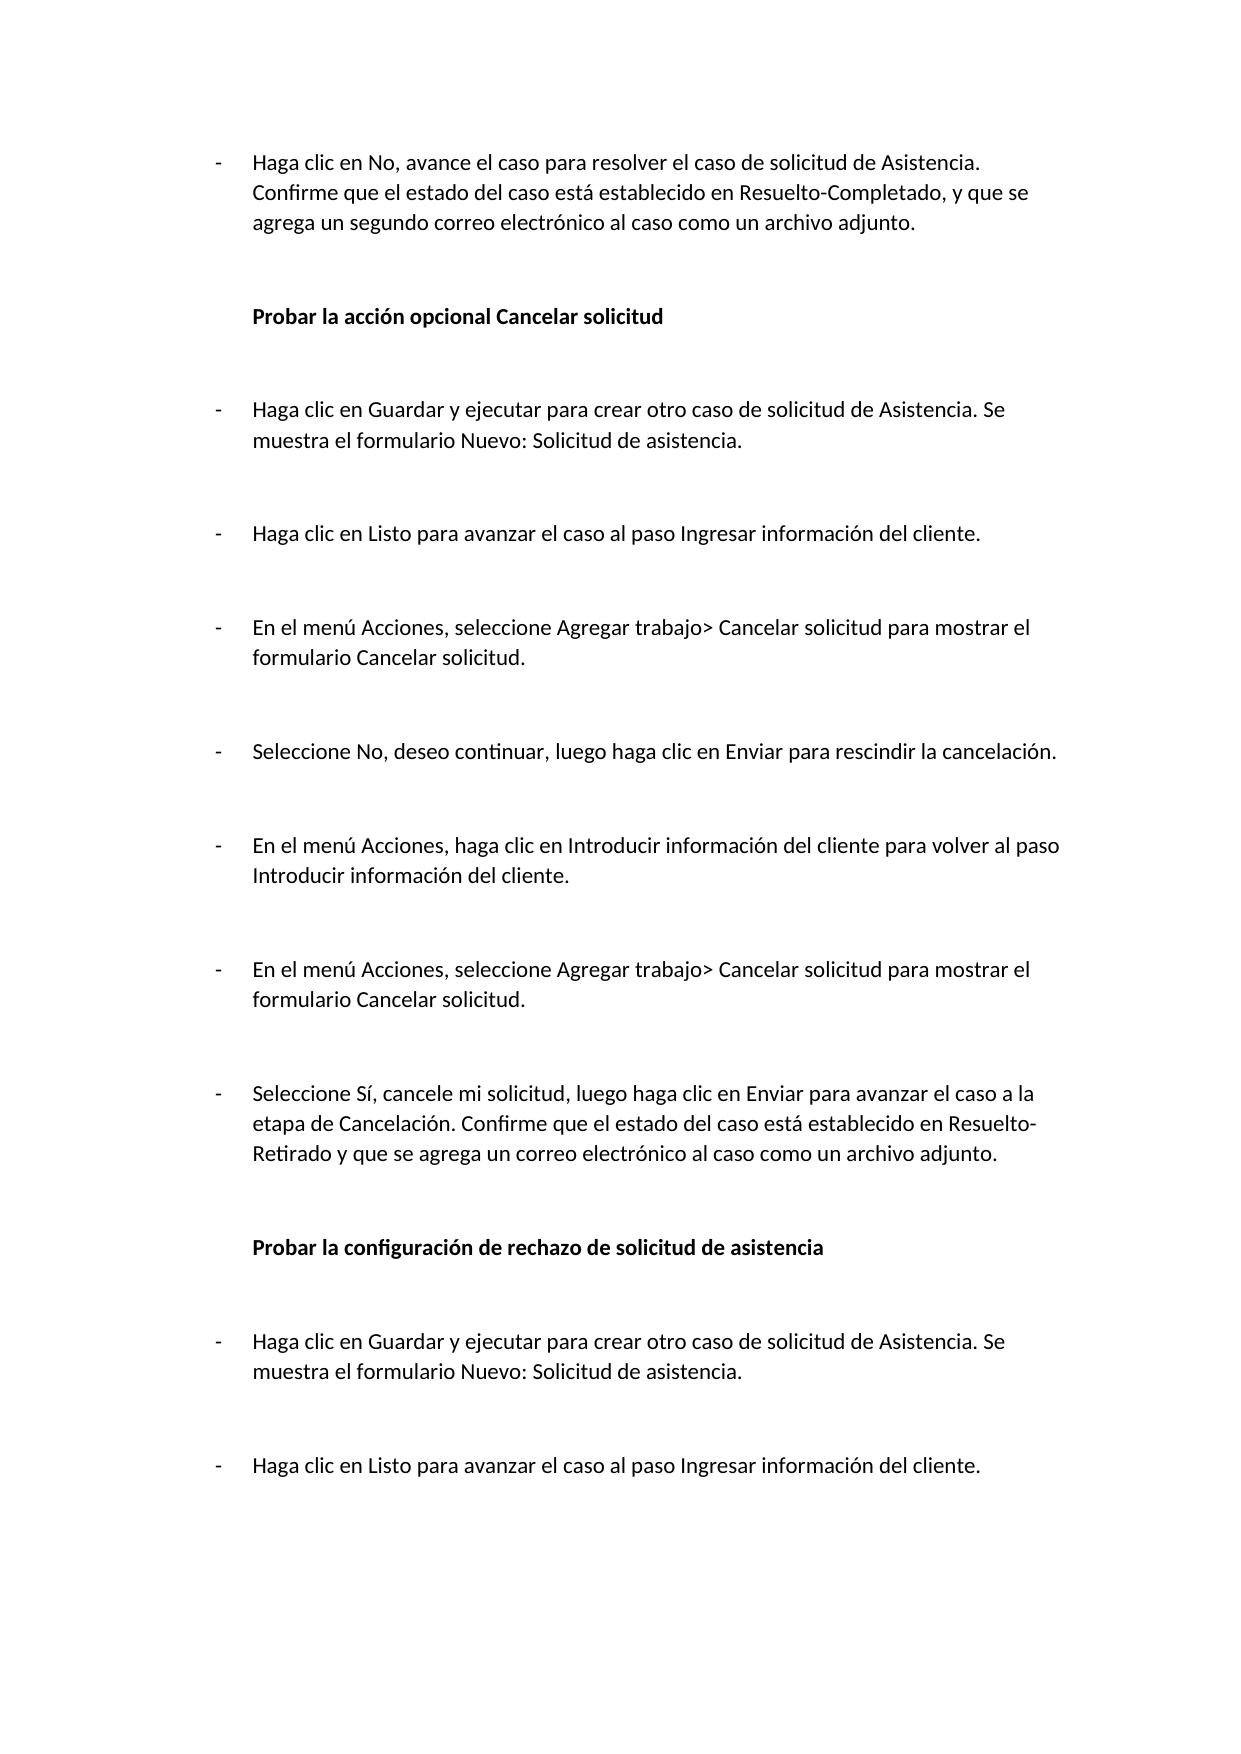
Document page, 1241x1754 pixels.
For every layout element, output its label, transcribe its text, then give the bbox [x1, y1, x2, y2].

list Haga clic en Guardar y ejecutar para crear otro caso de solicitud de Asistencia. Se muestra el formulario Nuevo: Solicitud de asistencia. [215, 396, 1063, 454]
list Probar la configuración de rechazo de solicitud de asistencia [252, 1233, 1063, 1261]
list En el menú Acciones, haga clic en Introducir información del cliente para volver al paso Introducir información del cliente. [215, 831, 1063, 889]
list Haga clic en Listo para avanzar el caso al paso Ingresar información del cliente. [215, 1451, 1063, 1479]
list Seleccione No, deseo continuar, luego haga clic en Enviar para rescindir la cancelación. [215, 737, 1063, 765]
list En el menú Acciones, seleccione Agregar trabajo> Cancelar solicitud para mostrar el formulario Cancelar solicitud. [215, 613, 1063, 671]
list Seleccione Sí, cancele mi solicitud, luego haga clic en Enviar para avanzar el caso a la etapa de Cancelación. Confirme que el estado del caso está establecido en Resuelto-Retirado y que se agrega un correo electrónico al caso como un archivo adjunto. [215, 1079, 1063, 1167]
list En el menú Acciones, seleccione Agregar trabajo> Cancelar solicitud para mostrar el formulario Cancelar solicitud. [215, 955, 1063, 1013]
list Haga clic en Guardar y ejecutar para crear otro caso de solicitud de Asistencia. Se muestra el formulario Nuevo: Solicitud de asistencia. [215, 1327, 1063, 1385]
list Probar la acción opcional Cancelar solicitud [252, 302, 1063, 330]
list Haga clic en Listo para avanzar el caso al paso Ingresar información del cliente. [215, 519, 1063, 547]
list Haga clic en No, avance el caso para resolver el caso de solicitud de Asistencia. Confirme que el estado del caso está establecido en Resuelto-Completado, y que se agrega un segundo correo electrónico al caso como un archivo adjunto. [215, 148, 1063, 236]
